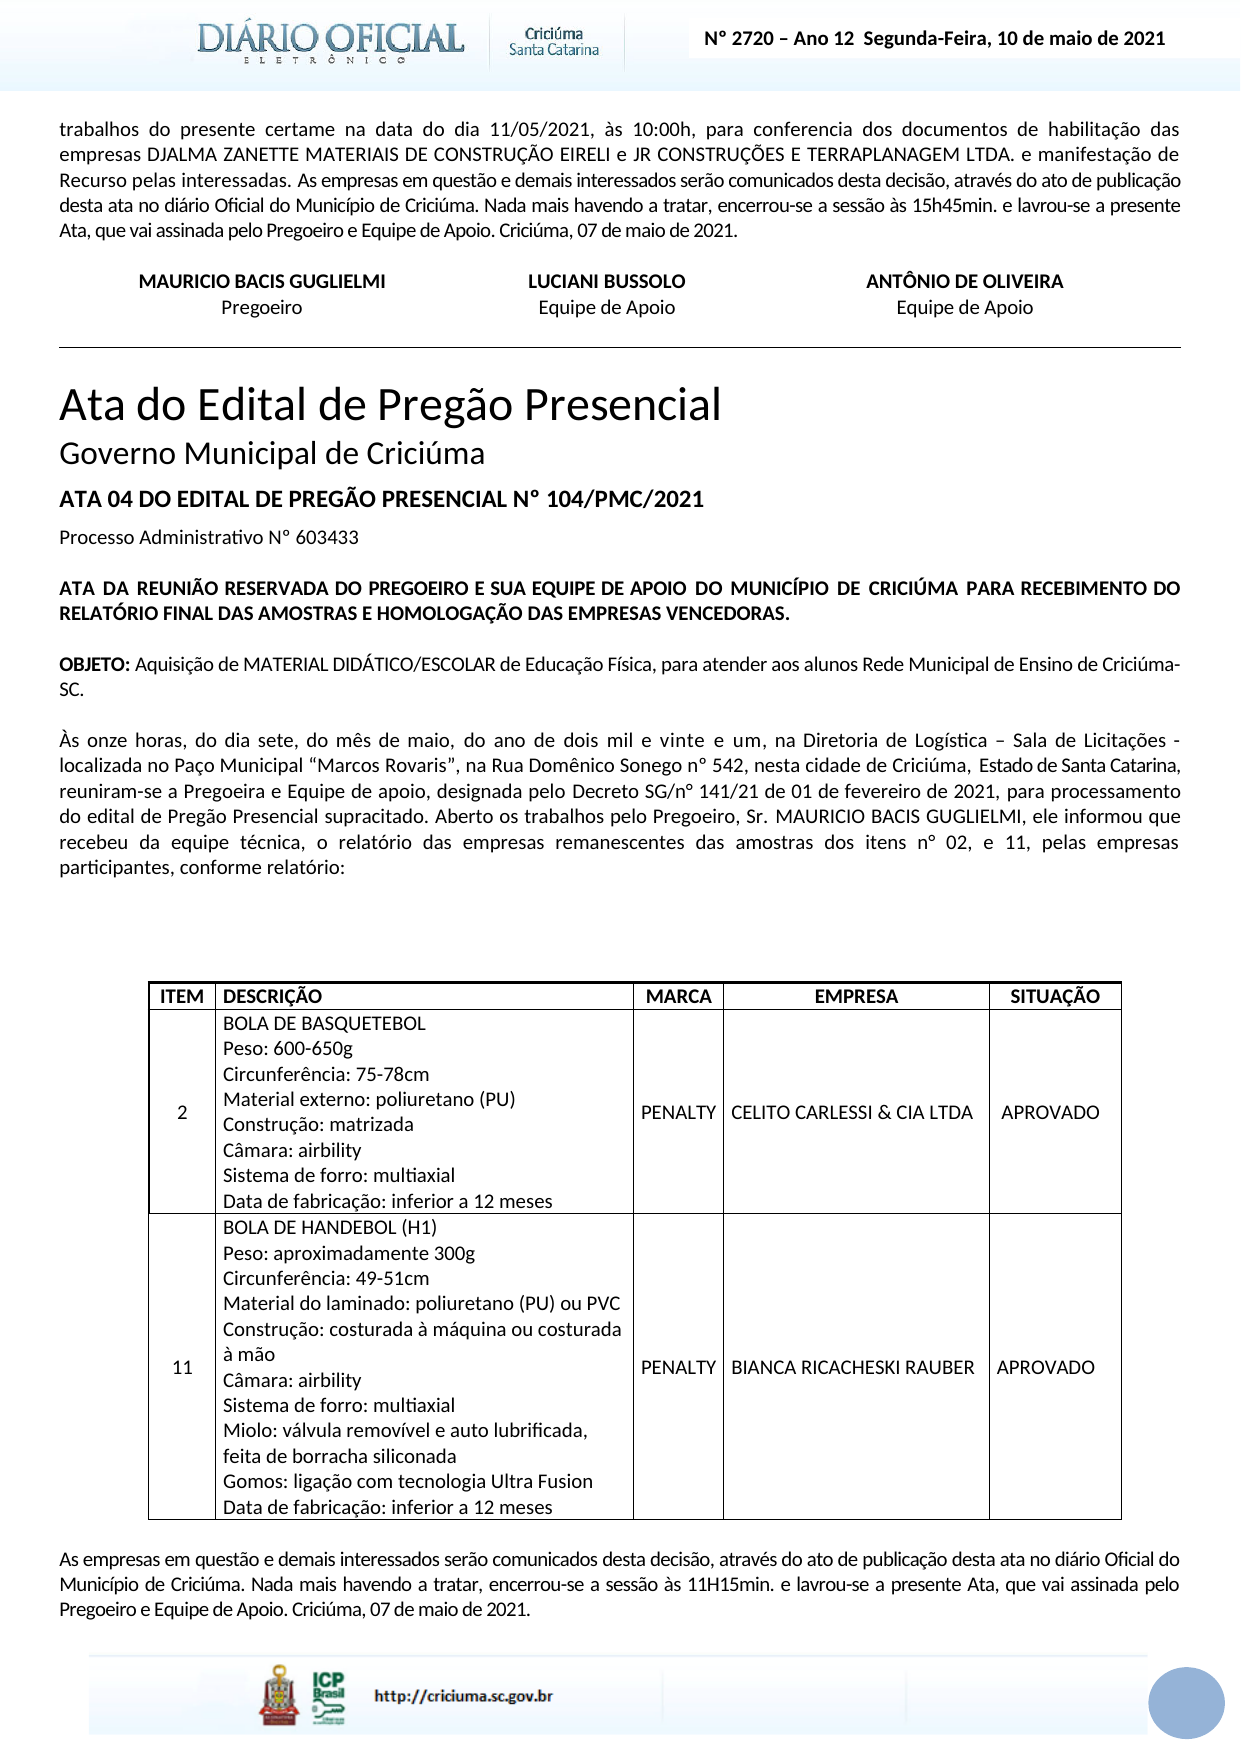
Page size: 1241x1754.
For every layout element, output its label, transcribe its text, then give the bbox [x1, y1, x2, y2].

text ATA DA REUNIÃO RESERVADA DO PREGOEIRO E SUA EQUIPE DE APOIO DO MUNICÍPIO DE CRICIÚMA PARA RECEBIMENTO DO RELATÓRIO FINAL DAS AMOSTRAS E HOMOLOGAÇÃO DAS EMPRESAS VENCEDORAS. [59, 575, 1181, 626]
table_cell BOLA DE HANDEBOL (H1) Peso: aproximadamente 300g Circunferência: 49-51cm Material do laminado: poliuretano (PU) ou PVC Construção: costurada à máquina ou costurada à mão Câmara: airbility Sistema de forro: multiaxial Miolo: válvula removível e auto lubrificada, feita de borracha siliconada Gomos: ligação com tecnologia Ultra Fusion Data de fabricação: inferior a 12 meses [216, 1214, 633, 1519]
text trabalhos do presente certame na data do dia 11/05/2021, às 10:00h, para conferencia dos documentos de habilitação das empresas DJALMA ZANETTE MATERIAIS DE CONSTRUÇÃO EIRELI e JR CONSTRUÇÕES E TERRAPLANAGEM LTDA. e manifestação de Recurso pelas interessadas. As empresas em questão e demais interessados serão comunicados desta decisão, através do ato de publicação desta ata no diário Oficial do Município de Criciúma. Nada mais havendo a tratar, encerrou-se a sessão às 15h45min. e lavrou-se a presente Ata, que vai assinada pelo Pregoeiro e Equipe de Apoio. Criciúma, 07 de maio de 2021. [59, 116, 1181, 243]
table_cell 2 [150, 1010, 215, 1213]
table_cell Pregoeiro [89, 294, 465, 319]
text As empresas em questão e demais interessados serão comunicados desta decisão, através do ato de publicação desta ata no diário Oficial do Município de Criciúma. Nada mais havendo a tratar, encerrou-se a sessão às 11H15min. e lavrou-se a presente Ata, que vai assinada pelo Pregoeiro e Equipe de Apoio. Criciúma, 07 de maio de 2021. [59, 1546, 1181, 1622]
table_header EMPRESA [724, 984, 989, 1009]
table_cell BIANCA RICACHESKI RAUBER [724, 1214, 989, 1519]
table_cell BOLA DE BASQUETEBOL Peso: 600-650g Circunferência: 75-78cm Material externo: poliuretano (PU) Construção: matrizada Câmara: airbility Sistema de forro: multiaxial Data de fabricação: inferior a 12 meses [216, 1010, 633, 1213]
table_cell CELITO CARLESSI & CIA LTDA [724, 1010, 989, 1213]
table_header LUCIANI BUSSOLO [465, 269, 778, 294]
table_header DESCRIÇÃO [216, 984, 633, 1009]
text Governo Municipal de Criciúma [59, 432, 1181, 473]
table_cell APROVADO [990, 1010, 1121, 1213]
text ATA 04 DO EDITAL DE PREGÃO PRESENCIAL Nº 104/PMC/2021 [59, 483, 1181, 513]
table_header MAURICIO BACIS GUGLIELMI [89, 269, 465, 294]
table_cell Equipe de Apoio [778, 294, 1181, 319]
table_cell Equipe de Apoio [465, 294, 778, 319]
table_header MARCA [634, 984, 723, 1009]
text Ata do Edital de Pregão Presencial [59, 373, 1181, 432]
text Processo Administrativo Nº 603433 [59, 524, 1181, 549]
table_cell APROVADO [990, 1214, 1121, 1519]
table_cell PENALTY [634, 1010, 723, 1213]
text Às onze horas, do dia sete, do mês de maio, do ano de dois mil e vinte e um, na Diretoria de Logística – Sala de Licitações - localizada no Paço Municipal “Marcos Rovaris”, na Rua Domênico Sonego nº 542, nesta cidade de Criciúma, Estado de Santa Catarina, reuniram-se a Pregoeira e Equipe de apoio, designada pelo Decreto SG/n° 141/21 de 01 de fevereiro de 2021, para processamento do edital de Pregão Presencial supracitado. Aberto os trabalhos pelo Pregoeiro, Sr. MAURICIO BACIS GUGLIELMI, ele informou que recebeu da equipe técnica, o relatório das empresas remanescentes das amostras dos itens n° 02, e 11, pelas empresas participantes, conforme relatório: [59, 727, 1181, 880]
table_header ANTÔNIO DE OLIVEIRA [778, 269, 1181, 294]
table_header ITEM [150, 984, 215, 1009]
table_header SITUAÇÃO [990, 984, 1121, 1009]
table_cell 11 [149, 1214, 215, 1519]
text OBJETO: Aquisição de MATERIAL DIDÁTICO/ESCOLAR de Educação Física, para atender aos alunos Rede Municipal de Ensino de Criciúma-SC. [59, 651, 1181, 702]
table_cell PENALTY [634, 1214, 723, 1519]
